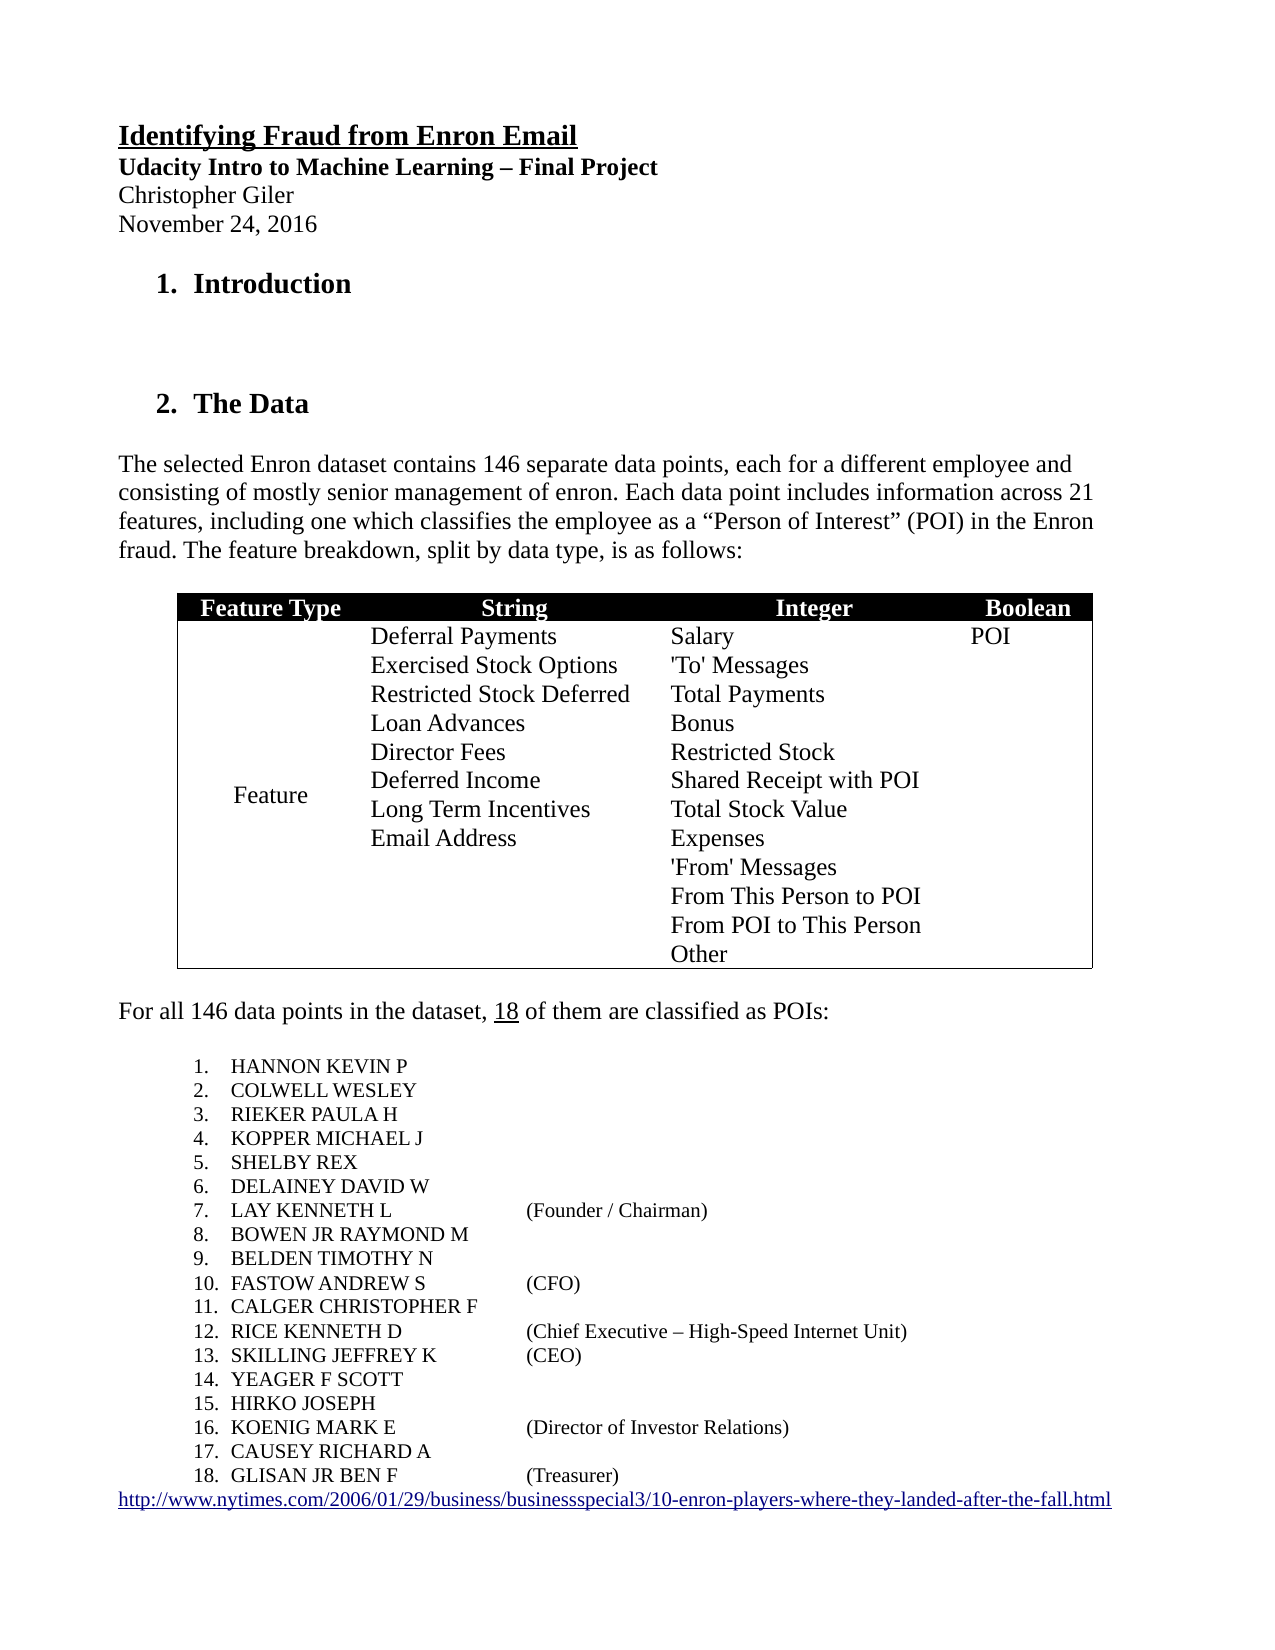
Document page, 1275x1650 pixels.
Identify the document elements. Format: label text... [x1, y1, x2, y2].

list BOWEN JR RAYMOND M [193, 1222, 1157, 1246]
list GLISAN JR BEN F (Treasurer) [193, 1463, 1157, 1487]
list Introduction [156, 267, 1157, 300]
table_cell [964, 650, 1092, 679]
table_cell Loan Advances [364, 708, 664, 737]
list SHELBY REX [193, 1150, 1157, 1174]
text Christopher Giler [118, 180, 1157, 209]
table_cell Bonus [664, 708, 964, 737]
list CAUSEY RICHARD A [193, 1439, 1157, 1463]
table_cell [364, 881, 664, 910]
list DELAINEY DAVID W [193, 1174, 1157, 1198]
table_cell [964, 679, 1092, 708]
table_cell From POI to This Person [664, 910, 964, 939]
table_cell Salary [664, 621, 964, 650]
table_cell [364, 910, 664, 939]
text http://www.nytimes.com/2006/01/29/business/businessspecial3/10-enron-players-where-they-landed-after-the-fall.html [118, 1487, 1157, 1511]
table_cell Deferred Income [364, 766, 664, 794]
table_cell Feature [178, 621, 364, 967]
table_cell Total Payments [664, 679, 964, 708]
list The Data [156, 386, 1157, 420]
list CALGER CHRISTOPHER F [193, 1294, 1157, 1318]
table_cell 'To' Messages [664, 650, 964, 679]
text November 24, 2016 [118, 209, 1157, 238]
table_cell 'From' Messages [664, 852, 964, 881]
text Udacity Intro to Machine Learning – Final Project [118, 152, 1157, 180]
table_cell Restricted Stock Deferred [364, 679, 664, 708]
table_cell [364, 939, 664, 967]
table_cell Expenses [664, 823, 964, 852]
table_cell Email Address [364, 823, 664, 852]
table_cell [964, 939, 1092, 967]
table_cell [964, 708, 1092, 737]
table_cell Long Term Incentives [364, 794, 664, 823]
list COLWELL WESLEY [193, 1078, 1157, 1102]
list LAY KENNETH L (Founder / Chairman) [193, 1198, 1157, 1222]
table_header String [364, 594, 664, 621]
table_cell Other [664, 939, 964, 967]
table_cell [964, 766, 1092, 794]
text The selected Enron dataset contains 146 separate data points, each for a different employee and consisting of mostly senior management of enron. Each data point includes information across 21 features, including one which classifies the employee as a “Person of Interest” (POI) in the Enron fraud. The feature breakdown, split by data type, is as follows: [118, 449, 1157, 564]
table_header Boolean [964, 594, 1092, 621]
table_cell From This Person to POI [664, 881, 964, 910]
table_header Integer [664, 594, 964, 621]
list KOPPER MICHAEL J [193, 1126, 1157, 1150]
table_cell [964, 823, 1092, 852]
list FASTOW ANDREW S (CFO) [193, 1270, 1157, 1294]
table_cell [964, 737, 1092, 766]
table_cell Shared Receipt with POI [664, 766, 964, 794]
table_cell POI [964, 621, 1092, 650]
table_cell [964, 910, 1092, 939]
list SKILLING JEFFREY K (CEO) [193, 1343, 1157, 1367]
text Identifying Fraud from Enron Email [118, 118, 1157, 152]
table_cell [964, 852, 1092, 881]
text For all 146 data points in the dataset, 18 of them are classified as POIs: [118, 996, 1157, 1025]
list BELDEN TIMOTHY N [193, 1246, 1157, 1270]
table_cell Restricted Stock [664, 737, 964, 766]
table_cell Total Stock Value [664, 794, 964, 823]
table_cell [964, 881, 1092, 910]
table_cell [364, 852, 664, 881]
table_cell [964, 794, 1092, 823]
list HANNON KEVIN P [193, 1054, 1157, 1078]
table_header Feature Type [178, 594, 364, 621]
list RICE KENNETH D (Chief Executive – High-Speed Internet Unit) [193, 1318, 1157, 1343]
table_cell Exercised Stock Options [364, 650, 664, 679]
list KOENIG MARK E (Director of Investor Relations) [193, 1415, 1157, 1439]
table_cell Deferral Payments [364, 621, 664, 650]
list YEAGER F SCOTT [193, 1367, 1157, 1391]
list RIEKER PAULA H [193, 1102, 1157, 1126]
table_cell Director Fees [364, 737, 664, 766]
list HIRKO JOSEPH [193, 1391, 1157, 1415]
